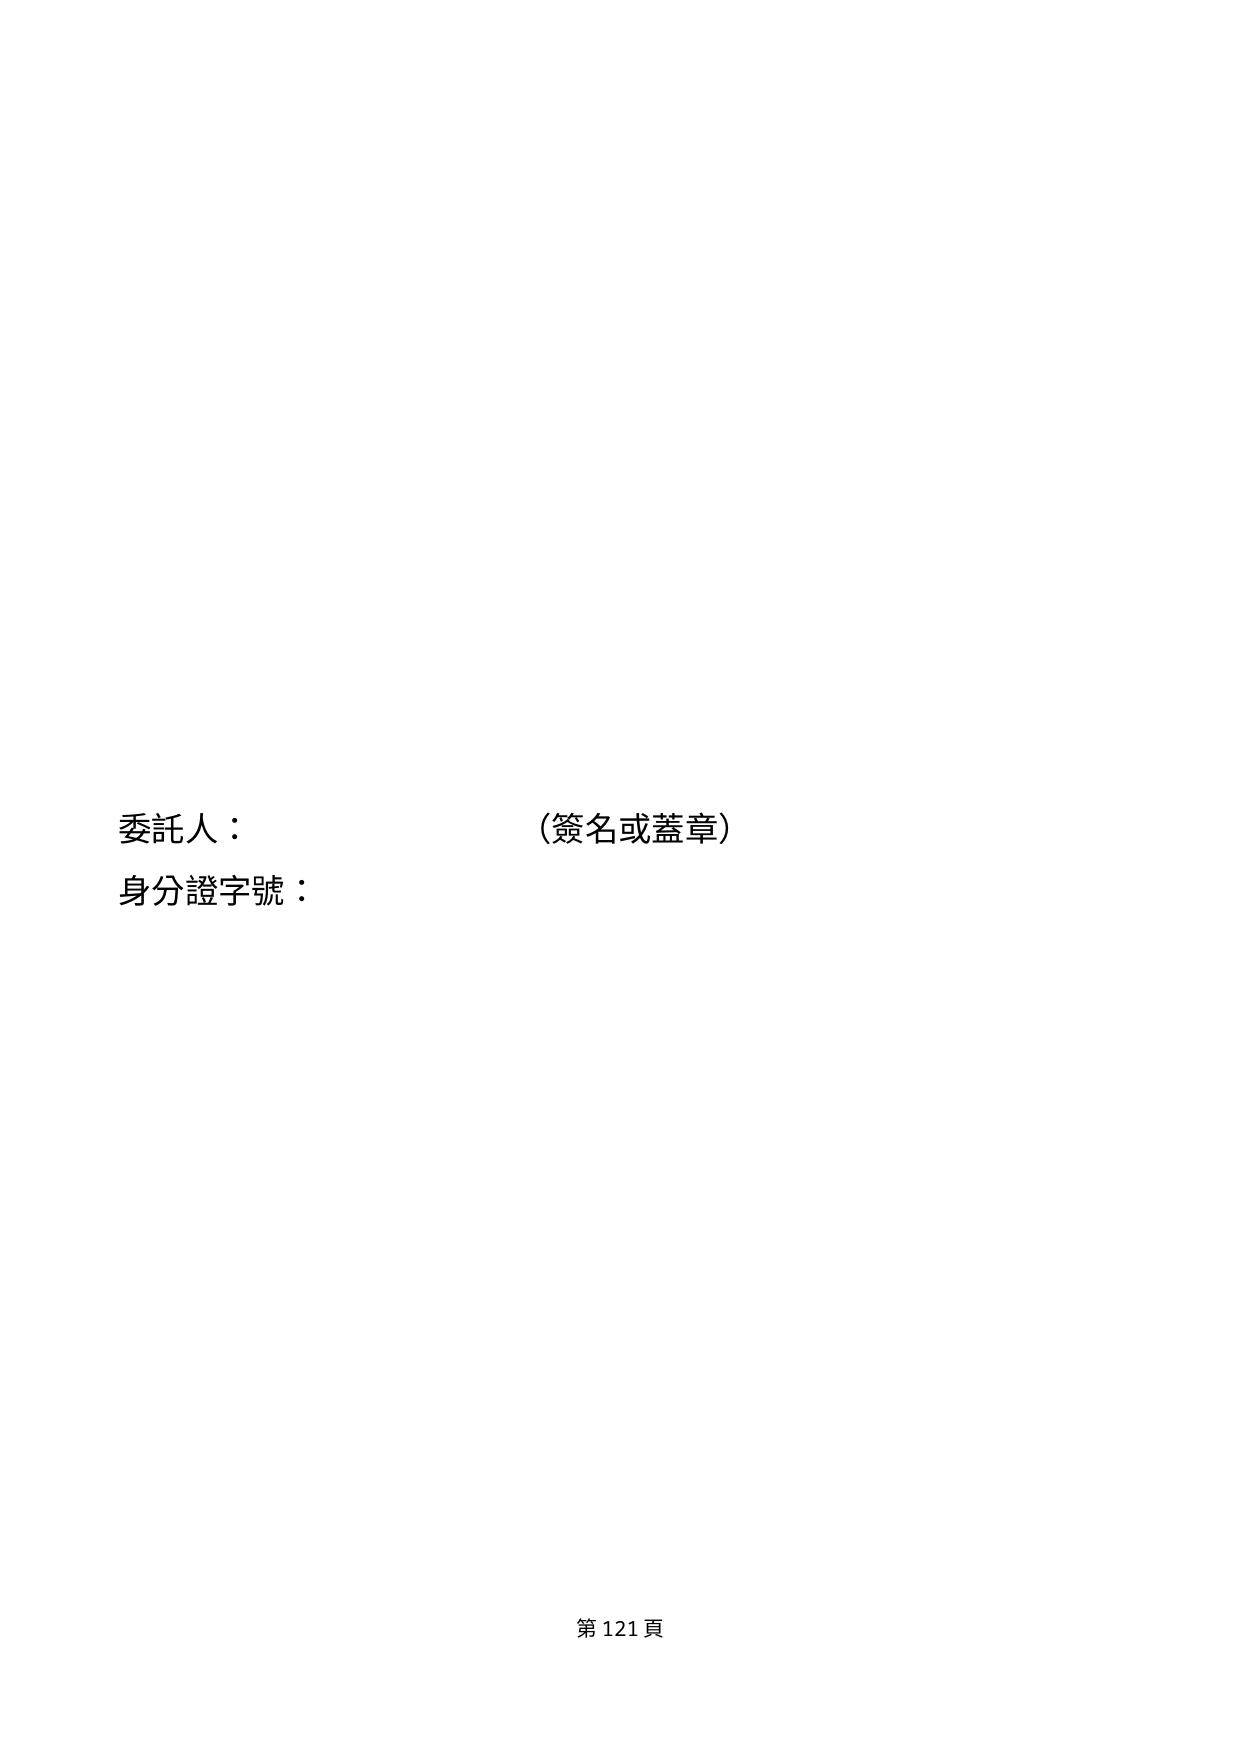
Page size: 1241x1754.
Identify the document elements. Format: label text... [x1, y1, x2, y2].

text 委託人： （簽名或蓋章） [118, 791, 1122, 854]
text 身分證字號： [118, 854, 1122, 916]
